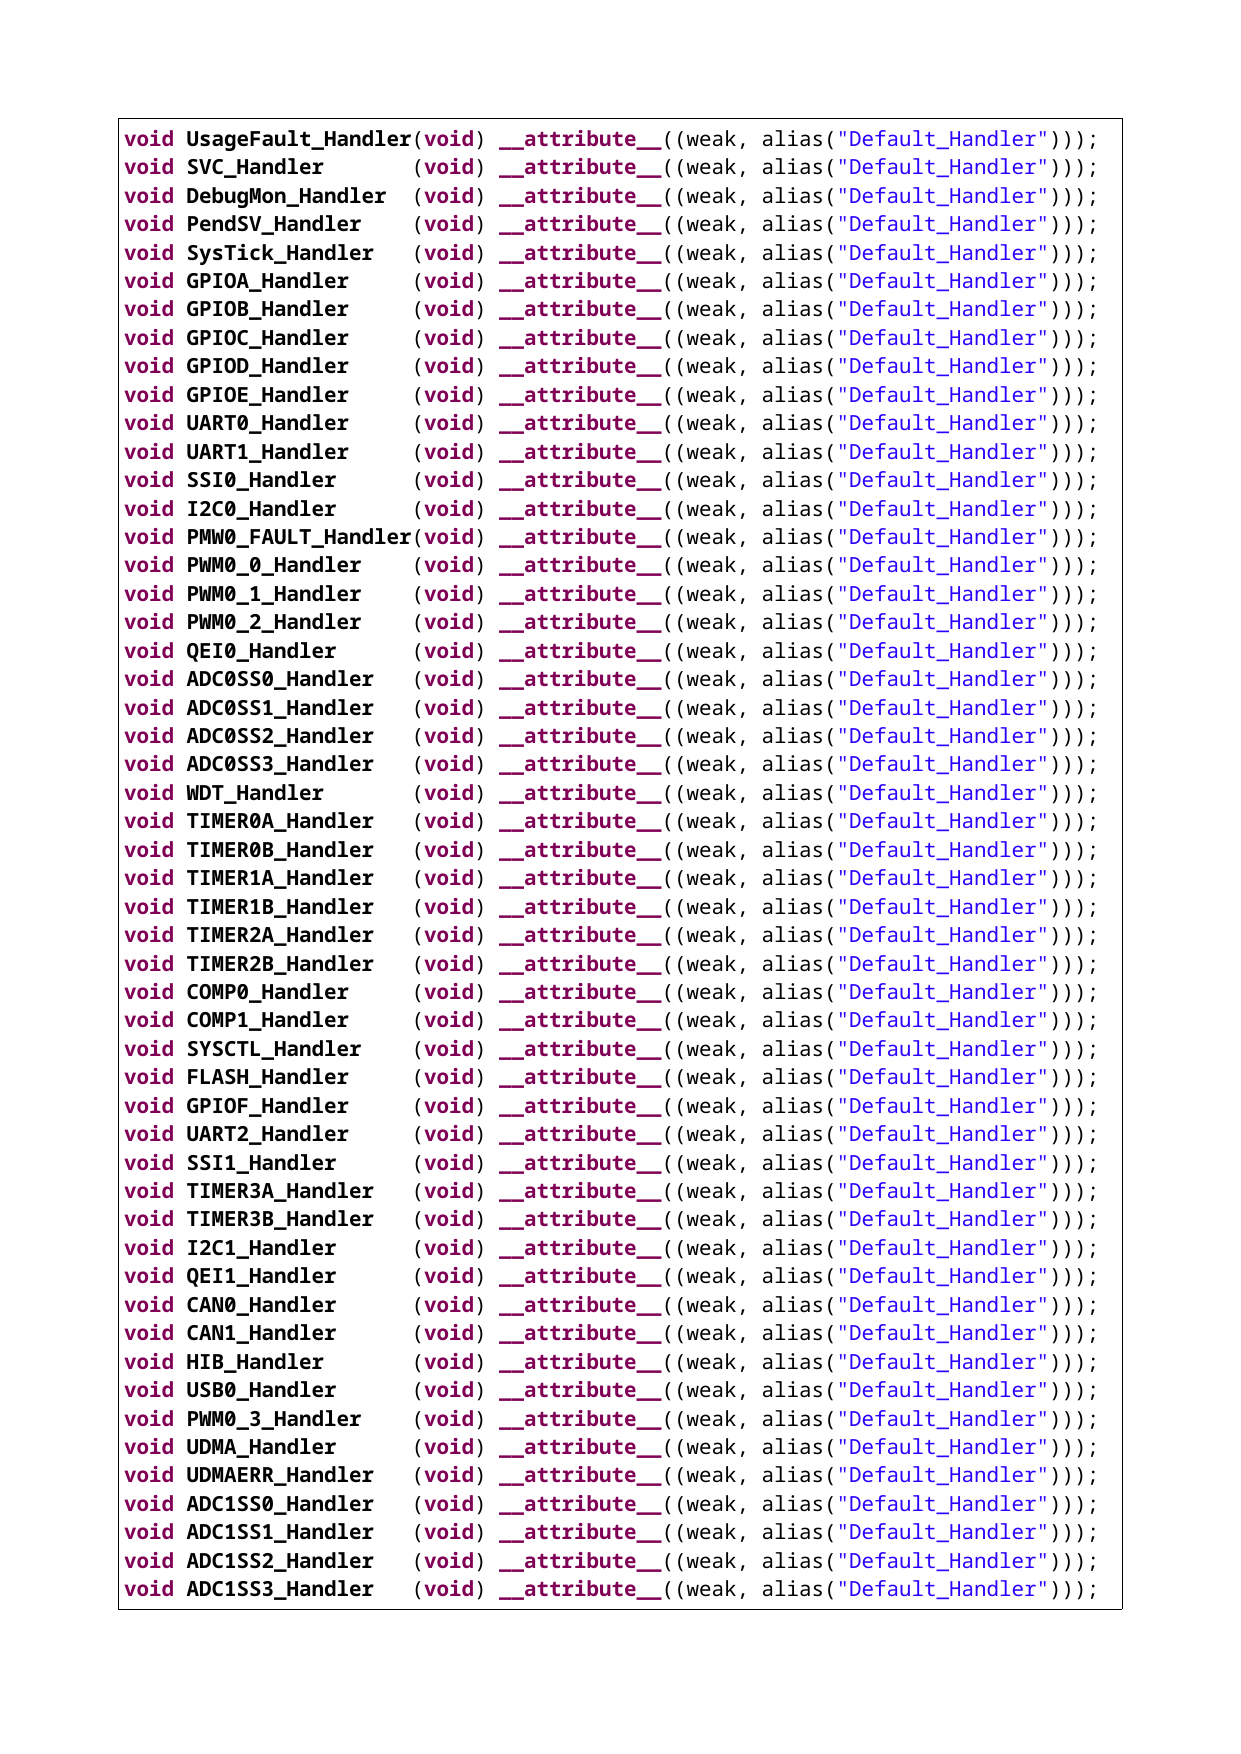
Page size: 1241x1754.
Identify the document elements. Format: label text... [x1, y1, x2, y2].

table_cell void UsageFault_Handler(void) __attribute__((weak, alias("Default_Handler"))); void SVC_Handler (void) __attribute__((weak, alias("Default_Handler"))); void DebugMon_Handler (void) __attribute__((weak, alias("Default_Handler"))); void PendSV_Handler (void) __attribute__((weak, alias("Default_Handler"))); void SysTick_Handler (void) __attribute__((weak, alias("Default_Handler"))); void GPIOA_Handler (void) __attribute__((weak, alias("Default_Handler"))); void GPIOB_Handler (void) __attribute__((weak, alias("Default_Handler"))); void GPIOC_Handler (void) __attribute__((weak, alias("Default_Handler"))); void GPIOD_Handler (void) __attribute__((weak, alias("Default_Handler"))); void GPIOE_Handler (void) __attribute__((weak, alias("Default_Handler"))); void UART0_Handler (void) __attribute__((weak, alias("Default_Handler"))); void UART1_Handler (void) __attribute__((weak, alias("Default_Handler"))); void SSI0_Handler (void) __attribute__((weak, alias("Default_Handler"))); void I2C0_Handler (void) __attribute__((weak, alias("Default_Handler"))); void PMW0_FAULT_Handler(void) __attribute__((weak, alias("Default_Handler"))); void PWM0_0_Handler (void) __attribute__((weak, alias("Default_Handler"))); void PWM0_1_Handler (void) __attribute__((weak, alias("Default_Handler"))); void PWM0_2_Handler (void) __attribute__((weak, alias("Default_Handler"))); void QEI0_Handler (void) __attribute__((weak, alias("Default_Handler"))); void ADC0SS0_Handler (void) __attribute__((weak, alias("Default_Handler"))); void ADC0SS1_Handler (void) __attribute__((weak, alias("Default_Handler"))); void ADC0SS2_Handler (void) __attribute__((weak, alias("Default_Handler"))); void ADC0SS3_Handler (void) __attribute__((weak, alias("Default_Handler"))); void WDT_Handler (void) __attribute__((weak, alias("Default_Handler"))); void TIMER0A_Handler (void) __attribute__((weak, alias("Default_Handler"))); void TIMER0B_Handler (void) __attribute__((weak, alias("Default_Handler"))); void TIMER1A_Handler (void) __attribute__((weak, alias("Default_Handler"))); void TIMER1B_Handler (void) __attribute__((weak, alias("Default_Handler"))); void TIMER2A_Handler (void) __attribute__((weak, alias("Default_Handler"))); void TIMER2B_Handler (void) __attribute__((weak, alias("Default_Handler"))); void COMP0_Handler (void) __attribute__((weak, alias("Default_Handler"))); void COMP1_Handler (void) __attribute__((weak, alias("Default_Handler"))); void SYSCTL_Handler (void) __attribute__((weak, alias("Default_Handler"))); void FLASH_Handler (void) __attribute__((weak, alias("Default_Handler"))); void GPIOF_Handler (void) __attribute__((weak, alias("Default_Handler"))); void UART2_Handler (void) __attribute__((weak, alias("Default_Handler"))); void SSI1_Handler (void) __attribute__((weak, alias("Default_Handler"))); void TIMER3A_Handler (void) __attribute__((weak, alias("Default_Handler"))); void TIMER3B_Handler (void) __attribute__((weak, alias("Default_Handler"))); void I2C1_Handler (void) __attribute__((weak, alias("Default_Handler"))); void QEI1_Handler (void) __attribute__((weak, alias("Default_Handler"))); void CAN0_Handler (void) __attribute__((weak, alias("Default_Handler"))); void CAN1_Handler (void) __attribute__((weak, alias("Default_Handler"))); void HIB_Handler (void) __attribute__((weak, alias("Default_Handler"))); void USB0_Handler (void) __attribute__((weak, alias("Default_Handler"))); void PWM0_3_Handler (void) __attribute__((weak, alias("Default_Handler"))); void UDMA_Handler (void) __attribute__((weak, alias("Default_Handler"))); void UDMAERR_Handler (void) __attribute__((weak, alias("Default_Handler"))); void ADC1SS0_Handler (void) __attribute__((weak, alias("Default_Handler"))); void ADC1SS1_Handler (void) __attribute__((weak, alias("Default_Handler"))); void ADC1SS2_Handler (void) __attribute__((weak, alias("Default_Handler"))); void ADC1SS3_Handler (void) __attribute__((weak, alias("Default_Handler"))); [119, 119, 1122, 1608]
